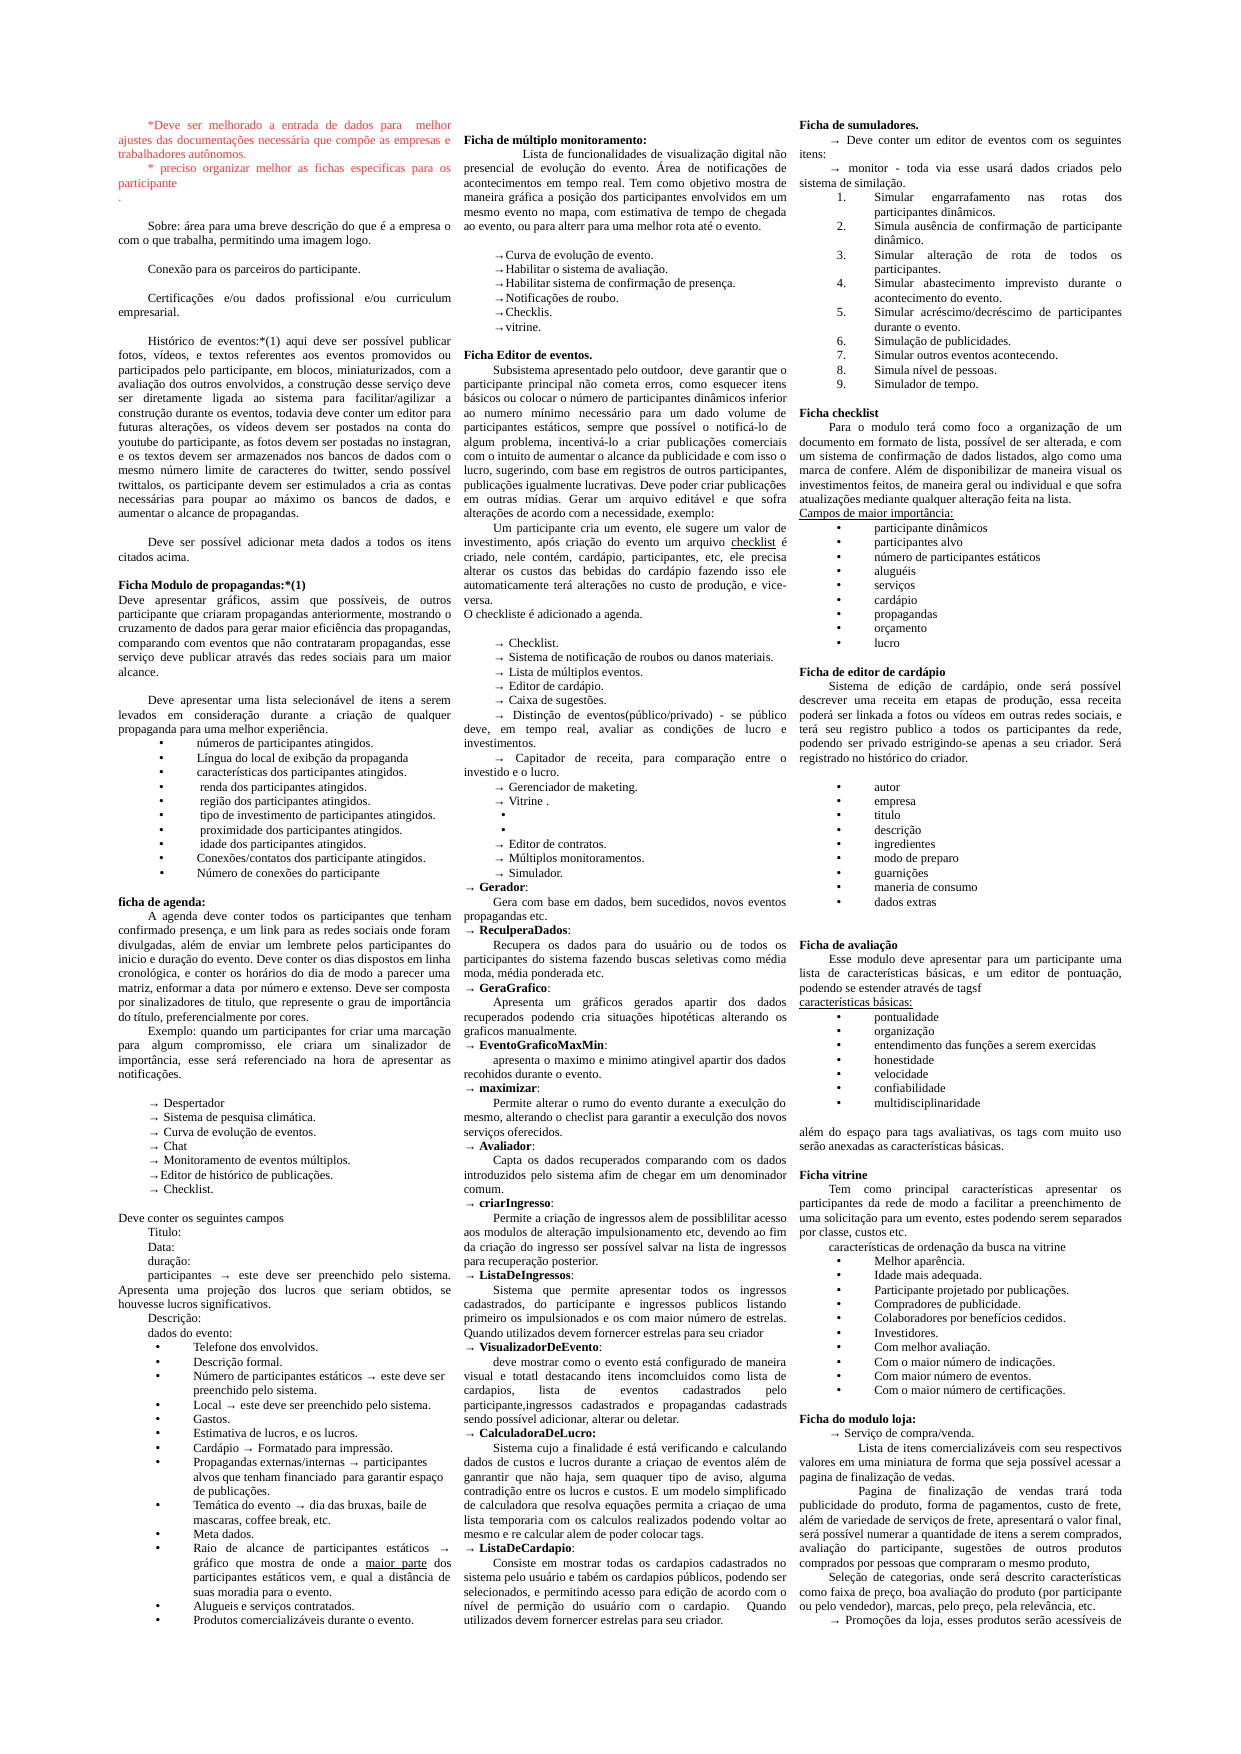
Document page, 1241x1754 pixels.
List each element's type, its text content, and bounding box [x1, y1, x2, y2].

text Ficha vitrine [799, 1167, 1122, 1182]
text → Promoções da loja, esses produtos serão acessíveis de [799, 1613, 1122, 1627]
text →Habilitar sistema de confirmação de presença. [463, 276, 787, 291]
text . [118, 190, 451, 204]
text → Serviço de compra/venda. [799, 1426, 1122, 1441]
text → maximizar: [463, 1081, 787, 1096]
text A agenda deve conter todos os participantes que tenham confirmado presença, e um link para as redes sociais onde foram divulgadas, além de enviar um lembrete pelos participantes do inicio e duração do evento. Deve conter os dias dispostos em linha cronológica, e conter os horários do dia de modo a parecer uma matriz, enformar a data por número e extenso. Deve ser composta por sinalizadores de titulo, que represente o grau de importância do título, preferencialmente por cores. [118, 909, 451, 1024]
text Gera com base em dados, bem sucedidos, novos eventos propagandas etc. [463, 894, 787, 923]
text Deve apresentar gráficos, assim que possíveis, de outros participante que criaram propagandas anteriormente, mostrando o cruzamento de dados para gerar maior eficiência das propagandas, comparando com eventos que não contrataram propagandas, esse serviço deve publicar através das redes sociais para um maior alcance. [118, 592, 451, 679]
list Com maior número de eventos. [837, 1369, 1122, 1383]
text → Gerador: [463, 880, 787, 894]
text → VisualizadorDeEvento: [463, 1340, 787, 1354]
text → Monitoramento de eventos múltiplos. [118, 1153, 451, 1167]
list números de participantes atingidos. [159, 736, 451, 751]
list Cardápio → Formatado para impressão. [156, 1441, 451, 1455]
list Simular engarrafamento nas rotas dos participantes dinâmicos. [837, 190, 1122, 219]
list Estimativa de lucros, e os lucros. [156, 1426, 451, 1441]
list Simular abastecimento imprevisto durante o acontecimento do evento. [837, 276, 1122, 305]
list lucro [837, 636, 1122, 650]
text → ReculperaDados: [463, 923, 787, 937]
text características básicas: [799, 995, 1122, 1009]
text Ficha checklist [799, 406, 1122, 420]
list Telefone dos envolvidos. [156, 1340, 451, 1354]
list Conexões/contatos dos participante atingidos. [159, 851, 451, 866]
list participante dinâmicos [837, 521, 1122, 535]
list modo de preparo [837, 851, 1122, 866]
text → Distinção de eventos(público/privado) - se público deve, em tempo real, avaliar as condições de lucro e investimentos. [463, 707, 787, 751]
text Sistema cujo a finalidade é está verificando e calculando dados de custos e lucros durante a criaçao de eventos além de ganrantir que não haja, sem quaquer tipo de aviso, alguma contradição entre os lucros e custos. E um modelo simplificado de calculadora que resolva equações permita a criaçao de uma lista temporaria com os calculos realizados podendo voltar ao mesmo e re calcular alem de poder colocar tags. [463, 1441, 787, 1541]
text →Habilitar o sistema de avaliação. [463, 262, 787, 276]
text → Gerenciador de maketing. [463, 779, 787, 794]
text dados do evento: [118, 1326, 451, 1340]
text Campos de maior importância: [799, 506, 1122, 521]
text Ficha Modulo de propagandas:*(1) [118, 578, 451, 592]
list Local → este deve ser preenchido pelo sistema. [156, 1397, 451, 1412]
list Meta dados. [156, 1527, 451, 1541]
text Lista de itens comercializáveis com seu respectivos valores em uma miniatura de forma que seja possível acessar a pagina de finalização de vedas. [799, 1441, 1122, 1484]
list Raio de alcance de participantes estáticos → gráfico que mostra de onde a maior parte dos participantes estáticos vem, e qual a distância de suas moradia para o evento. [156, 1541, 451, 1599]
text → Sistema de pesquisa climática. [118, 1110, 451, 1124]
list Simular outros eventos acontecendo. [837, 348, 1122, 362]
list Colaboradores por benefícios cedidos. [837, 1311, 1122, 1326]
list descrição [837, 822, 1122, 837]
text Histórico de eventos:*(1) aqui deve ser possível publicar fotos, vídeos, e textos referentes aos eventos promovidos ou participados pelo participante, em blocos, miniaturizados, com a avaliação dos outros envolvidos, a construção desse serviço deve ser diretamente ligada ao sistema para facilitar/agilizar a construção durante os eventos, todavia deve conter um editor para futuras alterações, os vídeos devem ser postados na conta do youtube do participante, as fotos devem ser postadas no instagran, e os textos devem ser armazenados nos bancos de dados com o mesmo número limite de caracteres do twitter, sendo possível twittalos, os participante devem ser estimulados a cria as contas necessárias para poupar ao máximo os bancos de dados, e aumentar o alcance de propagandas. [118, 334, 451, 521]
text características de ordenação da busca na vitrine [799, 1239, 1122, 1254]
text → ListaDeCardapio: [463, 1541, 787, 1556]
text → Sistema de notificação de roubos ou danos materiais. [463, 650, 787, 664]
list Temática do evento → dia das bruxas, baile de mascaras, coffee break, etc. [156, 1498, 451, 1527]
text Deve conter os seguintes campos [118, 1211, 451, 1225]
list serviços [837, 578, 1122, 592]
text apresenta o maximo e minimo atingivel apartir dos dados recohidos durante o evento. [463, 1052, 787, 1081]
text → Lista de múltiplos eventos. [463, 664, 787, 679]
text →Notificações de roubo. [463, 291, 787, 305]
text Sistema de edição de cardápio, onde será possível descrever uma receita em etapas de produção, essa receita poderá ser linkada a fotos ou vídeos em outras redes sociais, e terá seu registro publico a todos os participantes da rede, podendo ser privado estrigindo-se apenas a seu criador. Será registrado no histórico do criador. [799, 679, 1122, 765]
list Propagandas externas/internas → participantes alvos que tenham financiado para garantir espaço de publicações. [156, 1455, 451, 1498]
list titulo [837, 808, 1122, 822]
list tipo de investimento de participantes atingidos. [159, 808, 451, 822]
list Produtos comercializáveis durante o evento. [156, 1613, 451, 1627]
text →Curva de evolução de evento. [463, 247, 787, 262]
list Idade mais adequada. [837, 1268, 1122, 1282]
list entendimento das funções a serem exercidas [837, 1038, 1122, 1052]
text Um participante cria um evento, ele sugere um valor de investimento, após criação do evento um arquivo checklist é criado, nele contém, cardápio, participantes, etc, ele precisa alterar os custos das bebidas do cardápio fazendo isso ele automaticamente terá alterações no custo de produção, e vice-versa. [463, 521, 787, 607]
list Compradores de publicidade. [837, 1297, 1122, 1311]
text Titulo: [118, 1225, 451, 1239]
text Esse modulo deve apresentar para um participante uma lista de características básicas, e um editor de pontuação, podendo se estender através de tagsf [799, 952, 1122, 995]
list orçamento [837, 621, 1122, 636]
text →Checklis. [463, 305, 787, 319]
list cardápio [837, 592, 1122, 607]
text Ficha de múltiplo monitoramento: [463, 132, 787, 147]
text →Editor de histórico de publicações. [118, 1167, 451, 1182]
list multidisciplinaridade [837, 1096, 1122, 1110]
text Capta os dados recuperados comparando com os dados introduzidos pelo sistema afim de chegar em um denominador comum. [463, 1153, 787, 1196]
list confiabilidade [837, 1081, 1122, 1096]
text → Avaliador: [463, 1139, 787, 1153]
text Ficha de avaliação [799, 937, 1122, 952]
text Sobre: área para uma breve descrição do que é a empresa o com o que trabalha, permitindo uma imagem logo. [118, 219, 451, 247]
text duração: [118, 1254, 451, 1268]
list Gastos. [156, 1412, 451, 1426]
list aluguéis [837, 564, 1122, 578]
text → Editor de contratos. [463, 837, 787, 851]
text → CalculadoraDeLucro: [463, 1426, 787, 1441]
text Deve ser possível adicionar meta dados a todos os itens citados acima. [118, 535, 451, 564]
list honestidade [837, 1052, 1122, 1067]
text Ficha Editor de eventos. [463, 348, 787, 362]
list proximidade dos participantes atingidos. [159, 822, 451, 837]
text → Chat [118, 1139, 451, 1153]
text Ficha do modulo loja: [799, 1412, 1122, 1426]
list Com melhor avaliação. [837, 1340, 1122, 1354]
list Alugueis e serviços contratados. [156, 1599, 451, 1613]
text * preciso organizar melhor as fichas especificas para os participante [118, 161, 451, 190]
text → Múltiplos monitoramentos. [463, 851, 787, 866]
text *Deve ser melhorado a entrada de dados para melhor ajustes das documentações necessária que compõe as empresas e trabalhadores autônomos. [118, 118, 451, 161]
text → Capitador de receita, para comparação entre o investido e o lucro. [463, 751, 787, 779]
list Melhor aparência. [837, 1254, 1122, 1268]
text → Caixa de sugestões. [463, 693, 787, 707]
text Permite alterar o rumo do evento durante a execulção do mesmo, alterando o checlist para garantir a execulção dos novos serviços oferecidos. [463, 1096, 787, 1139]
text →vitrine. [463, 319, 787, 334]
text Permite a criação de ingressos alem de possiblilitar acesso aos modulos de alteração impulsionamento etc, devendo ao fim da criação do ingresso ser possível salvar na lista de ingressos para recuperação posterior. [463, 1211, 787, 1268]
text Ficha de sumuladores. [799, 118, 1122, 132]
list Simular acréscimo/decréscimo de participantes durante o evento. [837, 305, 1122, 334]
text → Checklist. [118, 1182, 451, 1196]
list Participante projetado por publicações. [837, 1282, 1122, 1297]
text Consiste em mostrar todas os cardapios cadastrados no sistema pelo usuário e tabém os cardapios públicos, podendo ser selecionados, e permitindo acesso para edição de acordo com o nível de permição do usuário com o cardapio. Quando utilizados devem fornercer estrelas para seu criador. [463, 1556, 787, 1627]
text Tem como principal características apresentar os participantes da rede de modo a facilitar a preenchimento de uma solicitação para um evento, estes podendo serem separados por classe, custos etc. [799, 1182, 1122, 1239]
list ingredientes [837, 837, 1122, 851]
list Número de participantes estáticos → este deve ser preenchido pelo sistema. [156, 1369, 451, 1397]
list velocidade [837, 1067, 1122, 1081]
list Simulador de tempo. [837, 377, 1122, 391]
text Ficha de editor de cardápio [799, 664, 1122, 679]
list dados extras [837, 894, 1122, 909]
list número de participantes estáticos [837, 549, 1122, 564]
list Com o maior número de certificações. [837, 1383, 1122, 1397]
text Descrição: [118, 1311, 451, 1326]
list região dos participantes atingidos. [159, 794, 451, 808]
list Número de conexões do participante [159, 866, 451, 880]
text Recupera os dados para do usuário ou de todos os participantes do sistema fazendo buscas seletivas como média moda, média ponderada etc. [463, 937, 787, 981]
text Conexão para os parceiros do participante. [118, 262, 451, 276]
text Data: [118, 1239, 451, 1254]
list Com o maior número de indicações. [837, 1354, 1122, 1369]
list maneria de consumo [837, 880, 1122, 894]
list idade dos participantes atingidos. [159, 837, 451, 851]
text Lista de funcionalidades de visualização digital não presencial de evolução do evento. Área de notificações de acontecimentos em tempo real. Tem como objetivo mostra de maneira gráfica a posição dos participantes envolvidos em um mesmo evento no mapa, com estimativa de tempo de chegada ao evento, ou para alterr para uma melhor rota até o evento. [463, 147, 787, 233]
text Subsistema apresentado pelo outdoor, deve garantir que o participante principal não cometa erros, como esquecer itens básicos ou colocar o número de participantes dinâmicos inferior ao numero mínimo necessário para um dado volume de participantes estáticos, sempre que possível o notificá-lo de algum problema, incentivá-lo a criar publicações comerciais com o intuito de aumentar o alcance da publicidade e com isso o lucro, sugerindo, com base em registros de outros participantes, publicações igualmente lucrativas. Deve poder criar publicações em outras mídias. Gerar um arquivo editável e que sofra alterações de acordo com a necessidade, exemplo: [463, 362, 787, 521]
list autor [837, 779, 1122, 794]
text → Deve conter um editor de eventos com os seguintes itens: [799, 132, 1122, 161]
text → GeraGrafico: [463, 981, 787, 995]
text deve mostrar como o evento está configurado de maneira visual e totatl destacando itens incomcluidos como lista de cardapios, lista de eventos cadastrados pelo participante,ingressos cadastrados e propagandas cadastrads sendo possível adicionar, alterar ou deletar. [463, 1354, 787, 1426]
list Simular alteração de rota de todos os participantes. [837, 247, 1122, 276]
list Investidores. [837, 1326, 1122, 1340]
list Descrição formal. [156, 1354, 451, 1369]
text Certificações e/ou dados profissional e/ou curriculum empresarial. [118, 291, 451, 319]
list empresa [837, 794, 1122, 808]
list participantes alvo [837, 535, 1122, 549]
text participantes → este deve ser preenchido pelo sistema. Apresenta uma projeção dos lucros que seriam obtidos, se houvesse lucros significativos. [118, 1268, 451, 1311]
text Seleção de categorias, onde será descrito características como faixa de preço, boa avaliação do produto (por participante ou pelo vendedor), marcas, pelo preço, pela relevância, etc. [799, 1570, 1122, 1613]
text → Vitrine . [463, 794, 787, 808]
text → Simulador. [463, 866, 787, 880]
text → criarIngresso: [463, 1196, 787, 1211]
list características dos participantes atingidos. [159, 765, 451, 779]
text → ListaDeIngressos: [463, 1268, 787, 1282]
text → Curva de evolução de eventos. [118, 1124, 451, 1139]
text Deve apresentar uma lista selecionável de itens a serem levados em consideração durante a criação de qualquer propaganda para uma melhor experiência. [118, 693, 451, 736]
text O checkliste é adicionado a agenda. [463, 607, 787, 621]
text → monitor - toda via esse usará dados criados pelo sistema de similação. [799, 161, 1122, 190]
list Simulação de publicidades. [837, 334, 1122, 348]
list propagandas [837, 607, 1122, 621]
text → Checklist. [463, 636, 787, 650]
list guarnições [837, 866, 1122, 880]
text → Despertador [118, 1096, 451, 1110]
list Simula ausência de confirmação de participante dinâmico. [837, 219, 1122, 247]
list Simula nível de pessoas. [837, 362, 1122, 377]
text → EventoGraficoMaxMin: [463, 1038, 787, 1052]
text Apresenta um gráficos gerados apartir dos dados recuperados podendo cria situações hipotéticas alterando os graficos manualmente. [463, 995, 787, 1038]
text ficha de agenda: [118, 894, 451, 909]
list renda dos participantes atingidos. [159, 779, 451, 794]
text Para o modulo terá como foco a organização de um documento em formato de lista, possível de ser alterada, e com um sistema de confirmação de dados listados, algo como uma marca de confere. Além de disponibilizar de maneira visual os investimentos feitos, de maneira geral ou individual e que sofra atualizações mediante qualquer alteração feita na lista. [799, 420, 1122, 506]
text além do espaço para tags avaliativas, os tags com muito uso serão anexadas as características básicas. [799, 1124, 1122, 1153]
list organização [837, 1024, 1122, 1038]
text Exemplo: quando um participantes for criar uma marcação para algum compromisso, ele criara um sinalizador de importância, esse será referenciado na hora de apresentar as notificações. [118, 1024, 451, 1081]
text → Editor de cardápio. [463, 679, 787, 693]
list Língua do local de exibção da propaganda [159, 751, 451, 765]
list pontualidade [837, 1009, 1122, 1024]
text Pagina de finalização de vendas trará toda publicidade do produto, forma de pagamentos, custo de frete, além de variedade de serviços de frete, apresentará o valor final, será possível numerar a quantidade de itens a serem comprados, avaliação do participante, sugestões de outros produtos comprados por pessoas que compraram o mesmo produto, [799, 1484, 1122, 1570]
text Sistema que permite apresentar todos os ingressos cadastrados, do participante e ingressos publicos listando primeiro os impulsionados e os com maior número de estrelas. Quando utilizados devem fornercer estrelas para seu criador [463, 1282, 787, 1340]
